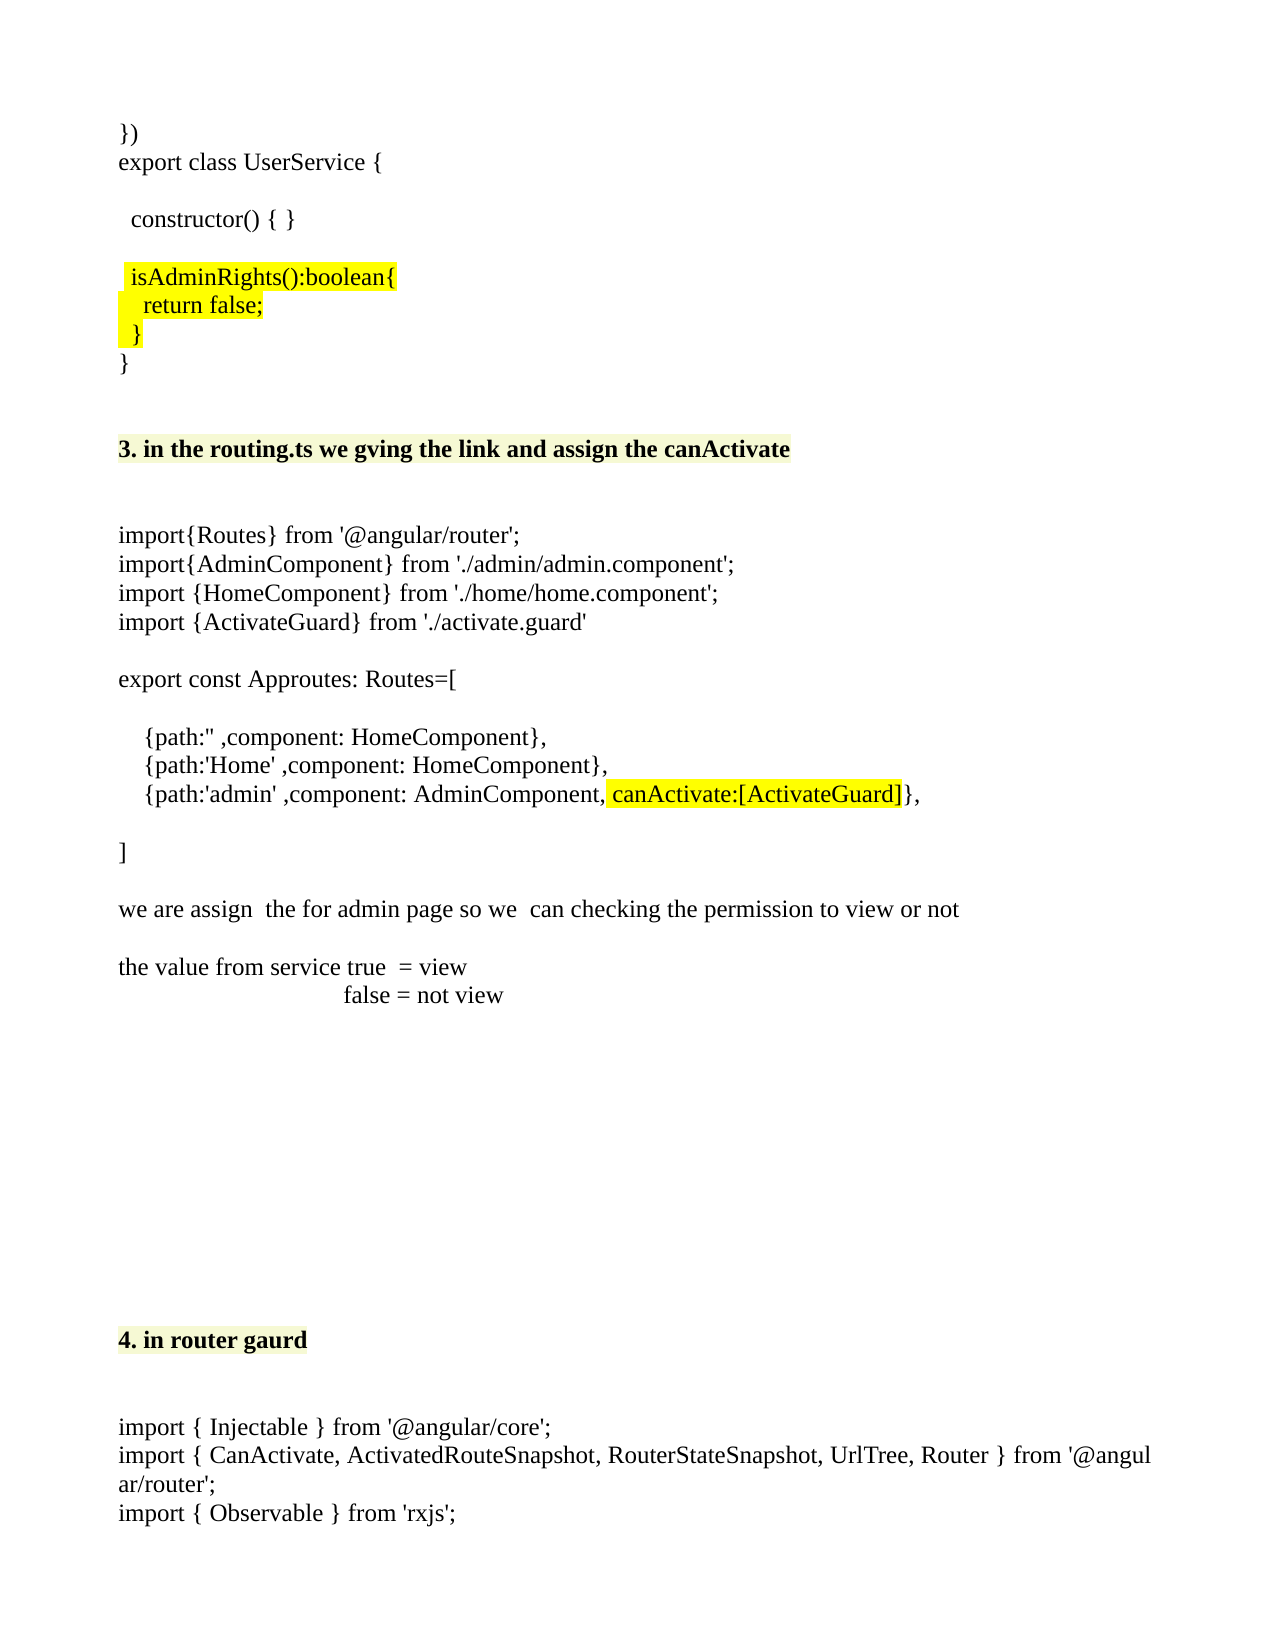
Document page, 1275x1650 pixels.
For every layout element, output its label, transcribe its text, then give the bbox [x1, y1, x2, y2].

text export const Approutes: Routes=[ [118, 664, 1157, 693]
text ] [118, 837, 1157, 866]
text the value from service true = view [118, 952, 1157, 981]
text 4. in router gaurd [118, 1326, 1157, 1354]
text import { Injectable } from '@angular/core'; [118, 1412, 1157, 1441]
text 3. in the routing.ts we gving the link and assign the canActivate [118, 434, 1157, 463]
text } [118, 319, 1157, 348]
text we are assign the for admin page so we can checking the permission to view or not [118, 894, 1157, 923]
text import{AdminComponent} from './admin/admin.component'; [118, 549, 1157, 578]
text import { Observable } from 'rxjs'; [118, 1498, 1157, 1527]
text false = not view [118, 981, 1157, 1009]
text {path:'Home' ,component: HomeComponent}, [118, 751, 1157, 779]
text }) [118, 118, 1157, 147]
text export class UserService { [118, 147, 1157, 176]
text {path:'' ,component: HomeComponent}, [118, 722, 1157, 751]
text isAdminRights():boolean{ [118, 262, 1157, 291]
text {path:'admin' ,component: AdminComponent, canActivate:[ActivateGuard]}, [118, 779, 1157, 808]
text import {ActivateGuard} from './activate.guard' [118, 607, 1157, 636]
text return false; [118, 291, 1157, 319]
text } [118, 348, 1157, 377]
text import { CanActivate, ActivatedRouteSnapshot, RouterStateSnapshot, UrlTree, Router } from '@angular/router'; [118, 1441, 1157, 1498]
text import {HomeComponent} from './home/home.component'; [118, 578, 1157, 607]
text constructor() { } [118, 204, 1157, 233]
text import{Routes} from '@angular/router'; [118, 521, 1157, 549]
